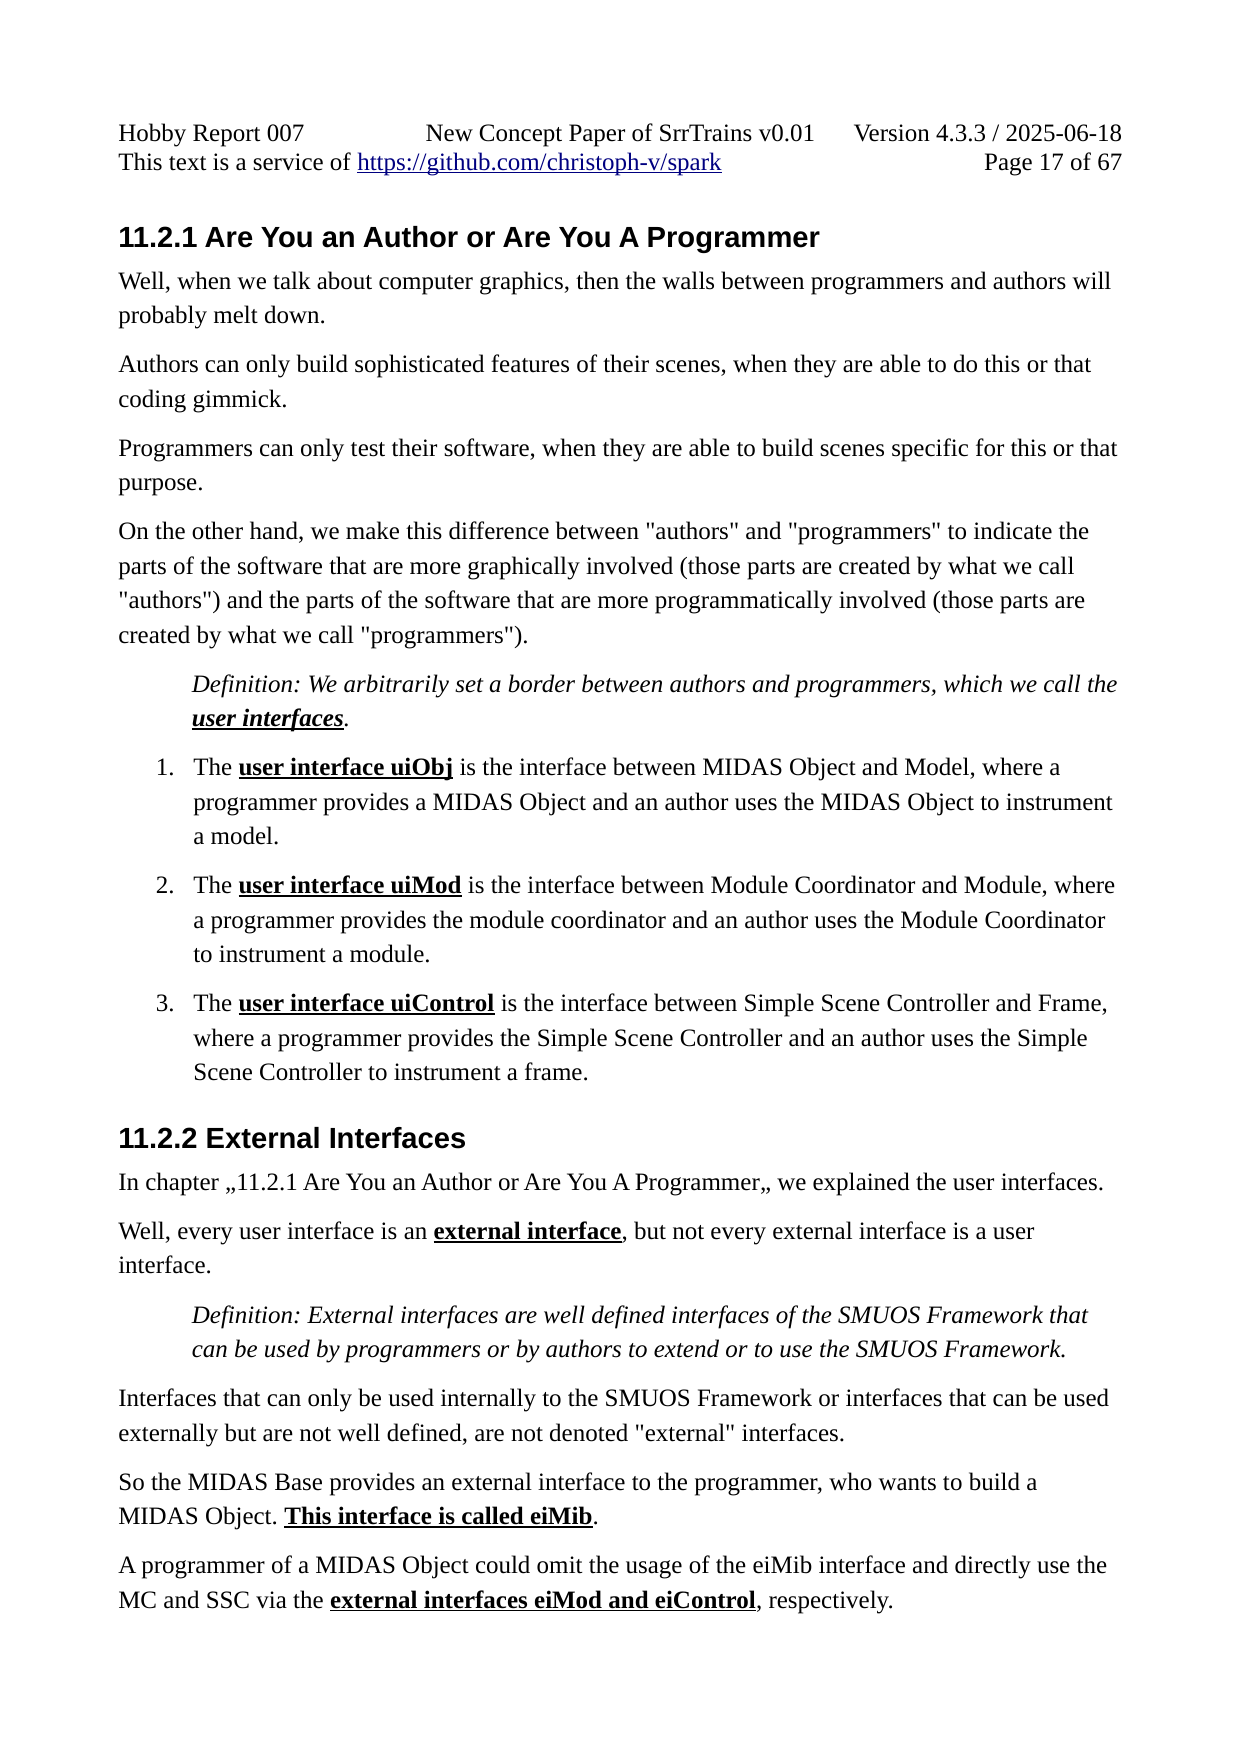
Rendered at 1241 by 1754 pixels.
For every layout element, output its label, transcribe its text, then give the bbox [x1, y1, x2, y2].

subtitle 11.2.1 Are You an Author or Are You A Programmer [118, 220, 1122, 253]
text Programmers can only test their software, when they are able to build scenes specific for this or that purpose. [118, 433, 1122, 496]
text Authors can only build sophisticated features of their scenes, when they are able to do this or that coding gimmick. [118, 349, 1122, 412]
text So the MIDAS Base provides an external interface to the programmer, who wants to build a MIDAS Object. This interface is called eiMib. [118, 1467, 1122, 1530]
text On the other hand, we make this difference between "authors" and "programmers" to indicate the parts of the software that are more graphically involved (those parts are created by what we call "authors") and the parts of the software that are more programmatically involved (those parts are created by what we call "programmers"). [118, 516, 1122, 648]
text Definition: External interfaces are well defined interfaces of the SMUOS Framework that can be used by programmers or by authors to extend or to use the SMUOS Framework. [192, 1300, 1122, 1363]
text A programmer of a MIDAS Object could omit the usage of the eiMib interface and directly use the MC and SSC via the external interfaces eiMod and eiControl, respectively. [118, 1550, 1122, 1613]
text Well, every user interface is an external interface, but not every external interface is a user interface. [118, 1216, 1122, 1279]
text Definition: We arbitrarily set a border between authors and programmers, which we call the user interfaces. [192, 669, 1122, 732]
subtitle 11.2.2 External Interfaces [118, 1121, 1122, 1154]
list The user interface uiObj is the interface between MIDAS Object and Model, where a programmer provides a MIDAS Object and an author uses the MIDAS Object to instrument a model. [156, 752, 1122, 850]
list The user interface uiMod is the interface between Module Coordinator and Module, where a programmer provides the module coordinator and an author uses the Module Coordinator to instrument a module. [156, 870, 1122, 968]
text Interfaces that can only be used internally to the SMUOS Framework or interfaces that can be used externally but are not well defined, are not denoted "external" interfaces. [118, 1383, 1122, 1446]
text Well, when we talk about computer graphics, then the walls between programmers and authors will probably melt down. [118, 266, 1122, 329]
text In chapter „11.2.1 Are You an Author or Are You A Programmer„ we explained the user interfaces. [118, 1167, 1122, 1196]
list The user interface uiControl is the interface between Simple Scene Controller and Frame, where a programmer provides the Simple Scene Controller and an author uses the Simple Scene Controller to instrument a frame. [156, 988, 1122, 1086]
